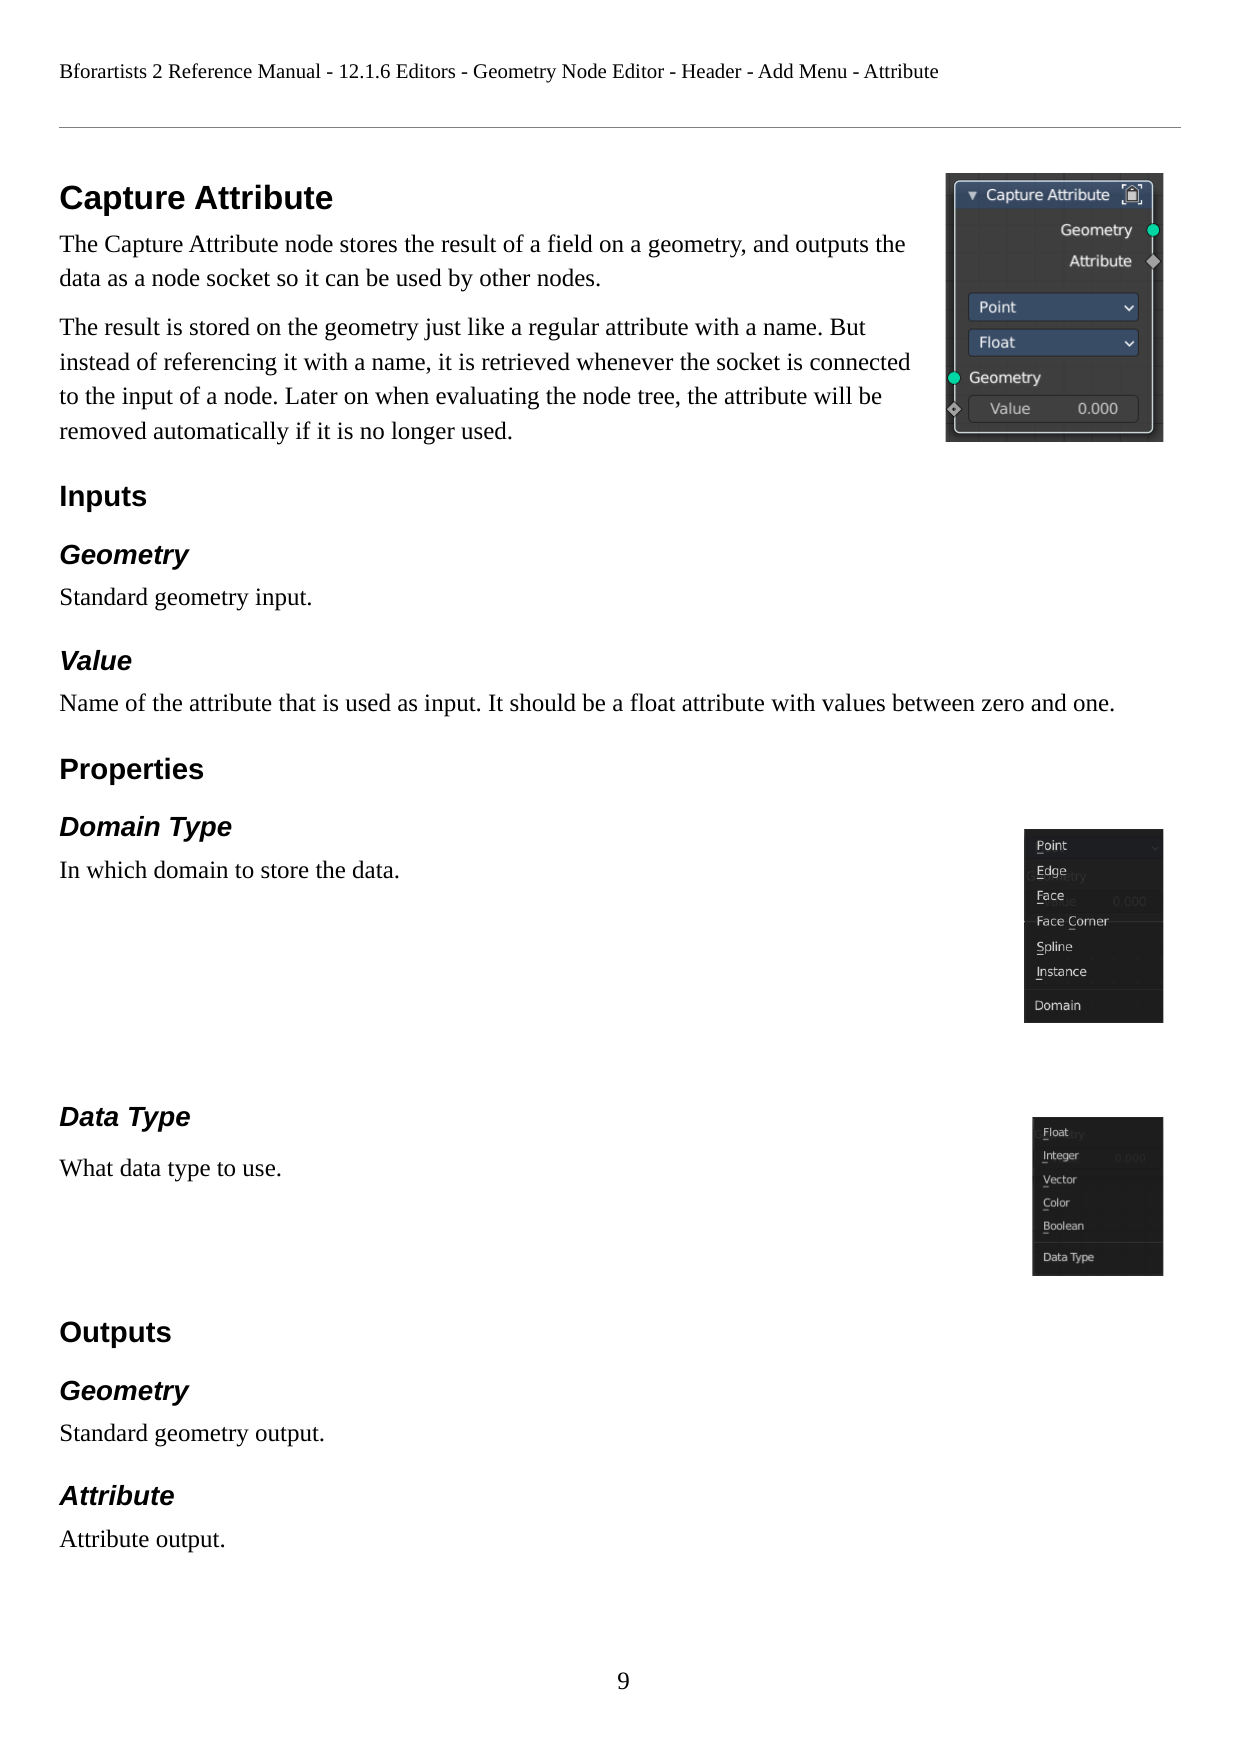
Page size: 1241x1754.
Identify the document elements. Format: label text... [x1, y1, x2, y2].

subtitle Inputs [59, 479, 1181, 513]
picture [1024, 829, 1164, 1023]
text The Capture Attribute node stores the result of a field on a geometry, and outputs the data as a node socket so it can be used by other nodes. [59, 229, 945, 292]
subtitle Outputs [59, 1315, 1181, 1349]
text [1164, 1153, 1181, 1182]
text Standard geometry output. [59, 1418, 1181, 1447]
text In which domain to store the data. [59, 855, 1024, 884]
picture [1032, 1117, 1164, 1276]
text What data type to use. [59, 1153, 1032, 1182]
text The result is stored on the geometry just like a regular attribute with a name. But instead of referencing it with a name, it is retrieved whenever the socket is connected to the input of a node. Later on when evaluating the node tree, the attribute will be removed automatically if it is no longer used. [59, 312, 1181, 444]
subtitle Attribute [59, 1480, 1181, 1512]
picture [945, 173, 1164, 442]
subtitle [1164, 178, 1181, 216]
subtitle Geometry [59, 538, 1181, 570]
subtitle Geometry [59, 1374, 1181, 1406]
subtitle Properties [59, 752, 1181, 786]
text Data Type [59, 1101, 1181, 1132]
subtitle Capture Attribute [59, 178, 945, 216]
text Attribute output. [59, 1524, 1181, 1553]
text Standard geometry input. [59, 582, 1181, 611]
subtitle Domain Type [59, 811, 1181, 843]
text Name of the attribute that is used as input. It should be a float attribute with values between zero and one. [59, 688, 1181, 717]
subtitle Value [59, 644, 1181, 676]
